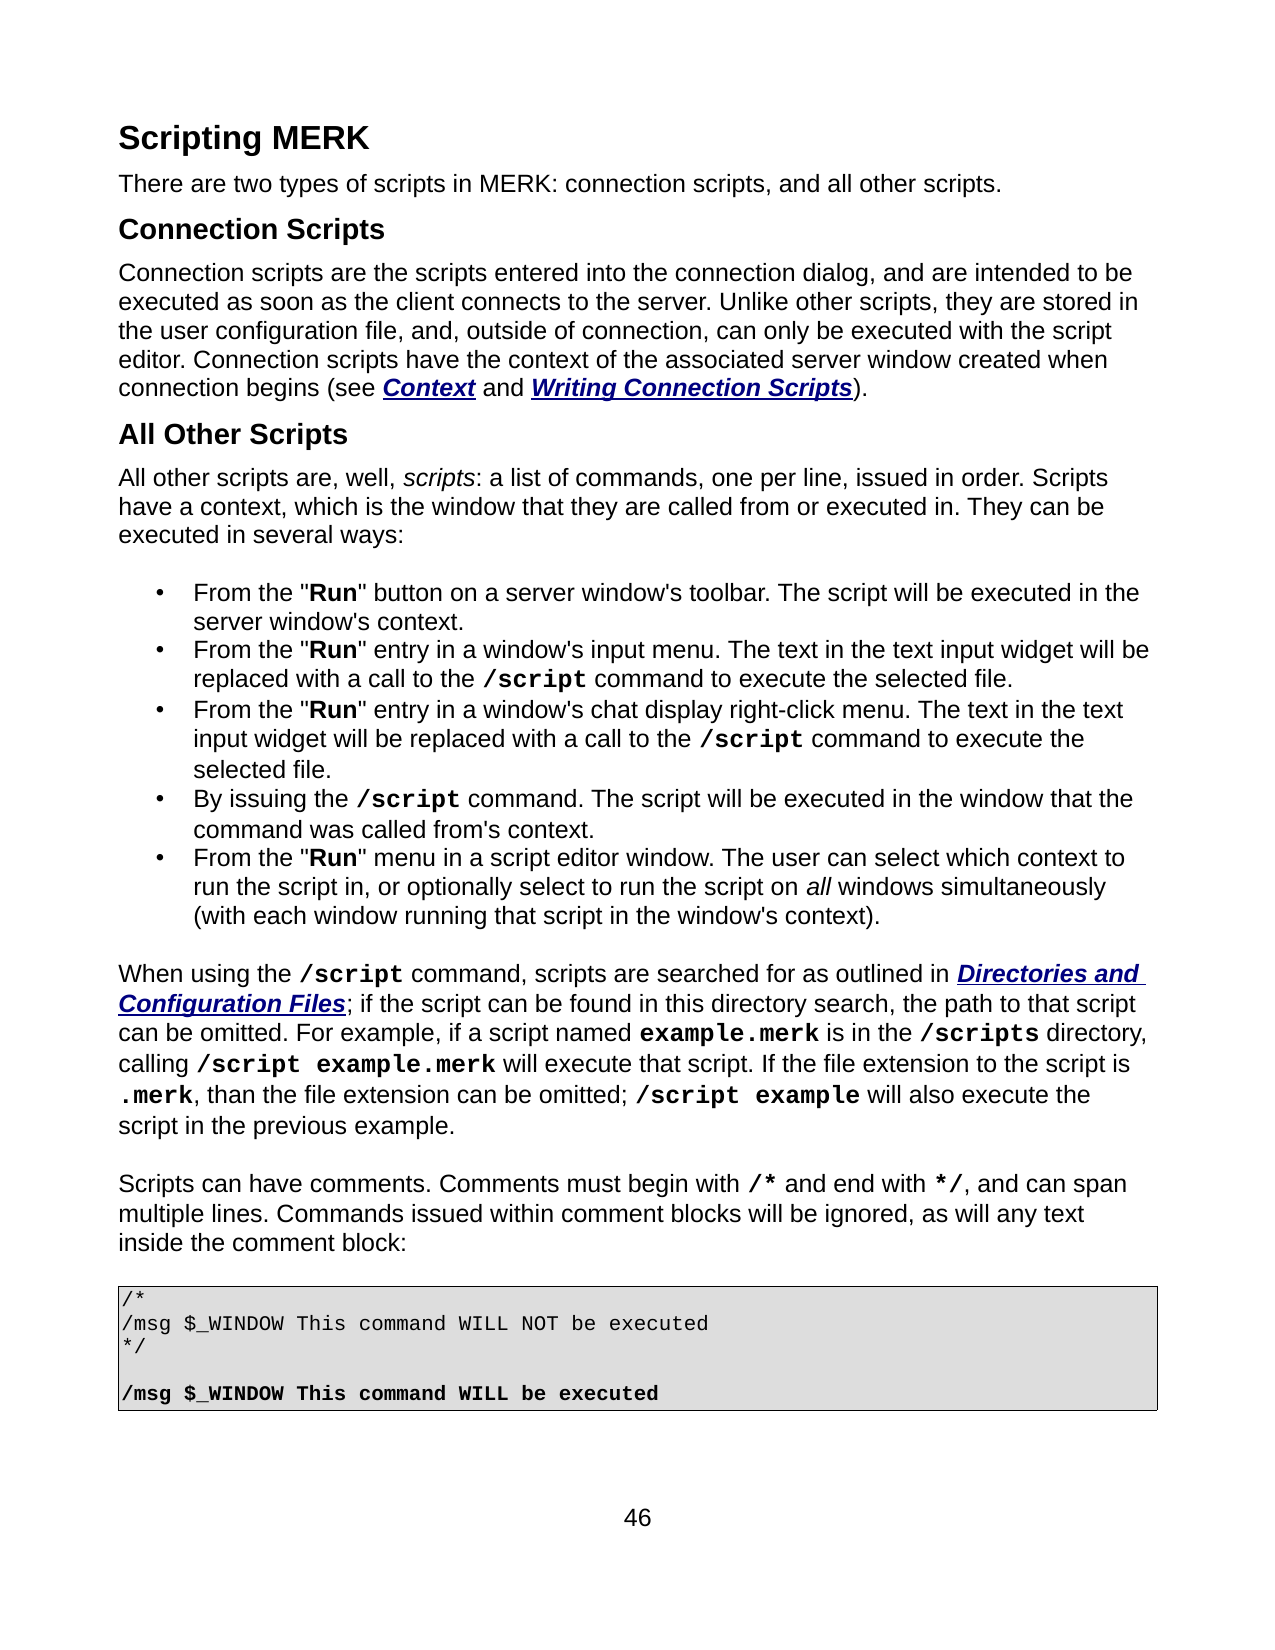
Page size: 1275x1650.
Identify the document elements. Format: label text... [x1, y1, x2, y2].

text Scripts can have comments. Comments must begin with /* and end with */, and can span multiple lines. Commands issued within comment blocks will be ignored, as will any text inside the comment block: [118, 1168, 1157, 1257]
text When using the /script command, scripts are searched for as outlined in Directories and Configuration Files; if the script can be found in this directory search, the path to that script can be omitted. For example, if a script named example.merk is in the /scripts directory, calling /script example.merk will execute that script. If the file extension to the script is .merk, than the file extension can be omitted; /script example will also execute the script in the previous example. [118, 958, 1157, 1140]
subtitle Connection Scripts [118, 212, 1157, 246]
text Connection scripts are the scripts entered into the connection dialog, and are intended to be executed as soon as the client connects to the server. Unlike other scripts, they are stored in the user configuration file, and, outside of connection, can only be executed with the script editor. Connection scripts have the context of the associated server window created when connection begins (see Context and Writing Connection Scripts). [118, 258, 1157, 402]
list From the "Run" button on a server window's toolbar. The script will be executed in the server window's context. [156, 578, 1157, 635]
subtitle All Other Scripts [118, 417, 1157, 450]
text There are two types of scripts in MERK: connection scripts, and all other scripts. [118, 169, 1157, 198]
list From the "Run" menu in a script editor window. The user can select which context to run the script in, or optionally select to run the script on all windows simultaneously (with each window running that script in the window's context). [156, 843, 1157, 930]
list From the "Run" entry in a window's input menu. The text in the text input widget will be replaced with a call to the /script command to execute the selected file. [156, 635, 1157, 695]
list By issuing the /script command. The script will be executed in the window that the command was called from's context. [156, 784, 1157, 843]
list From the "Run" entry in a window's chat display right-click menu. The text in the text input widget will be replaced with a call to the /script command to execute the selected file. [156, 695, 1157, 784]
text All other scripts are, well, scripts: a list of commands, one per line, issued in order. Scripts have a context, which is the window that they are called from or executed in. They can be executed in several ways: [118, 463, 1157, 549]
subtitle Scripting MERK [118, 118, 1157, 157]
table_header /* /msg $_WINDOW This command WILL NOT be executed */ /msg $_WINDOW This command WILL be executed [119, 1287, 1157, 1410]
